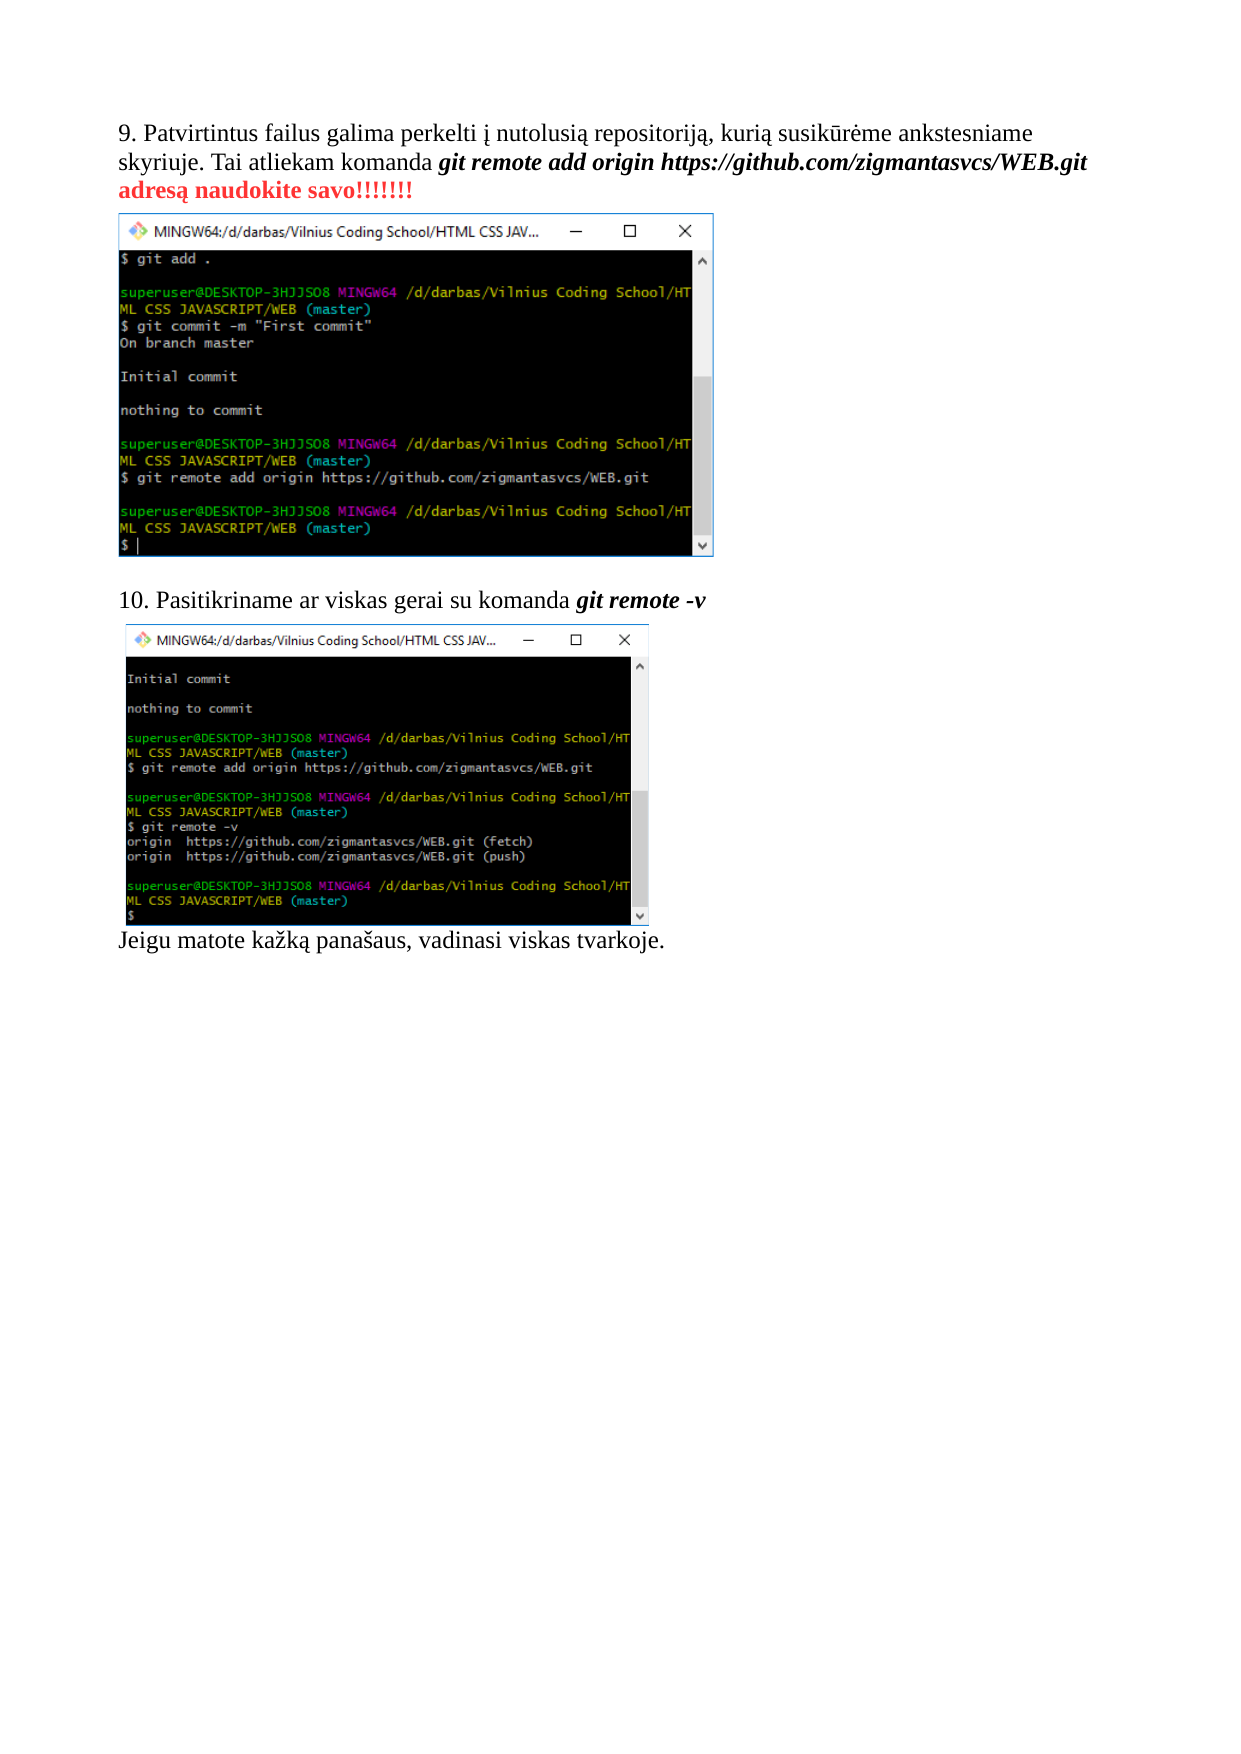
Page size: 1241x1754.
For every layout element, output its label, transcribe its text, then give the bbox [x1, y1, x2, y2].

picture [125, 624, 649, 926]
picture [118, 213, 714, 557]
text adresą naudokite savo!!!!!!! [118, 176, 1122, 204]
text Jeigu matote kažką panašaus, vadinasi viskas tvarkoje. [118, 614, 1122, 954]
text 9. Patvirtintus failus galima perkelti į nutolusią repositoriją, kurią susikūrėme ankstesniame skyriuje. Tai atliekam komanda git remote add origin https://github.com/zigmantasvcs/WEB.git [118, 118, 1122, 176]
text 10. Pasitikriname ar viskas gerai su komanda git remote -v [118, 585, 1122, 614]
